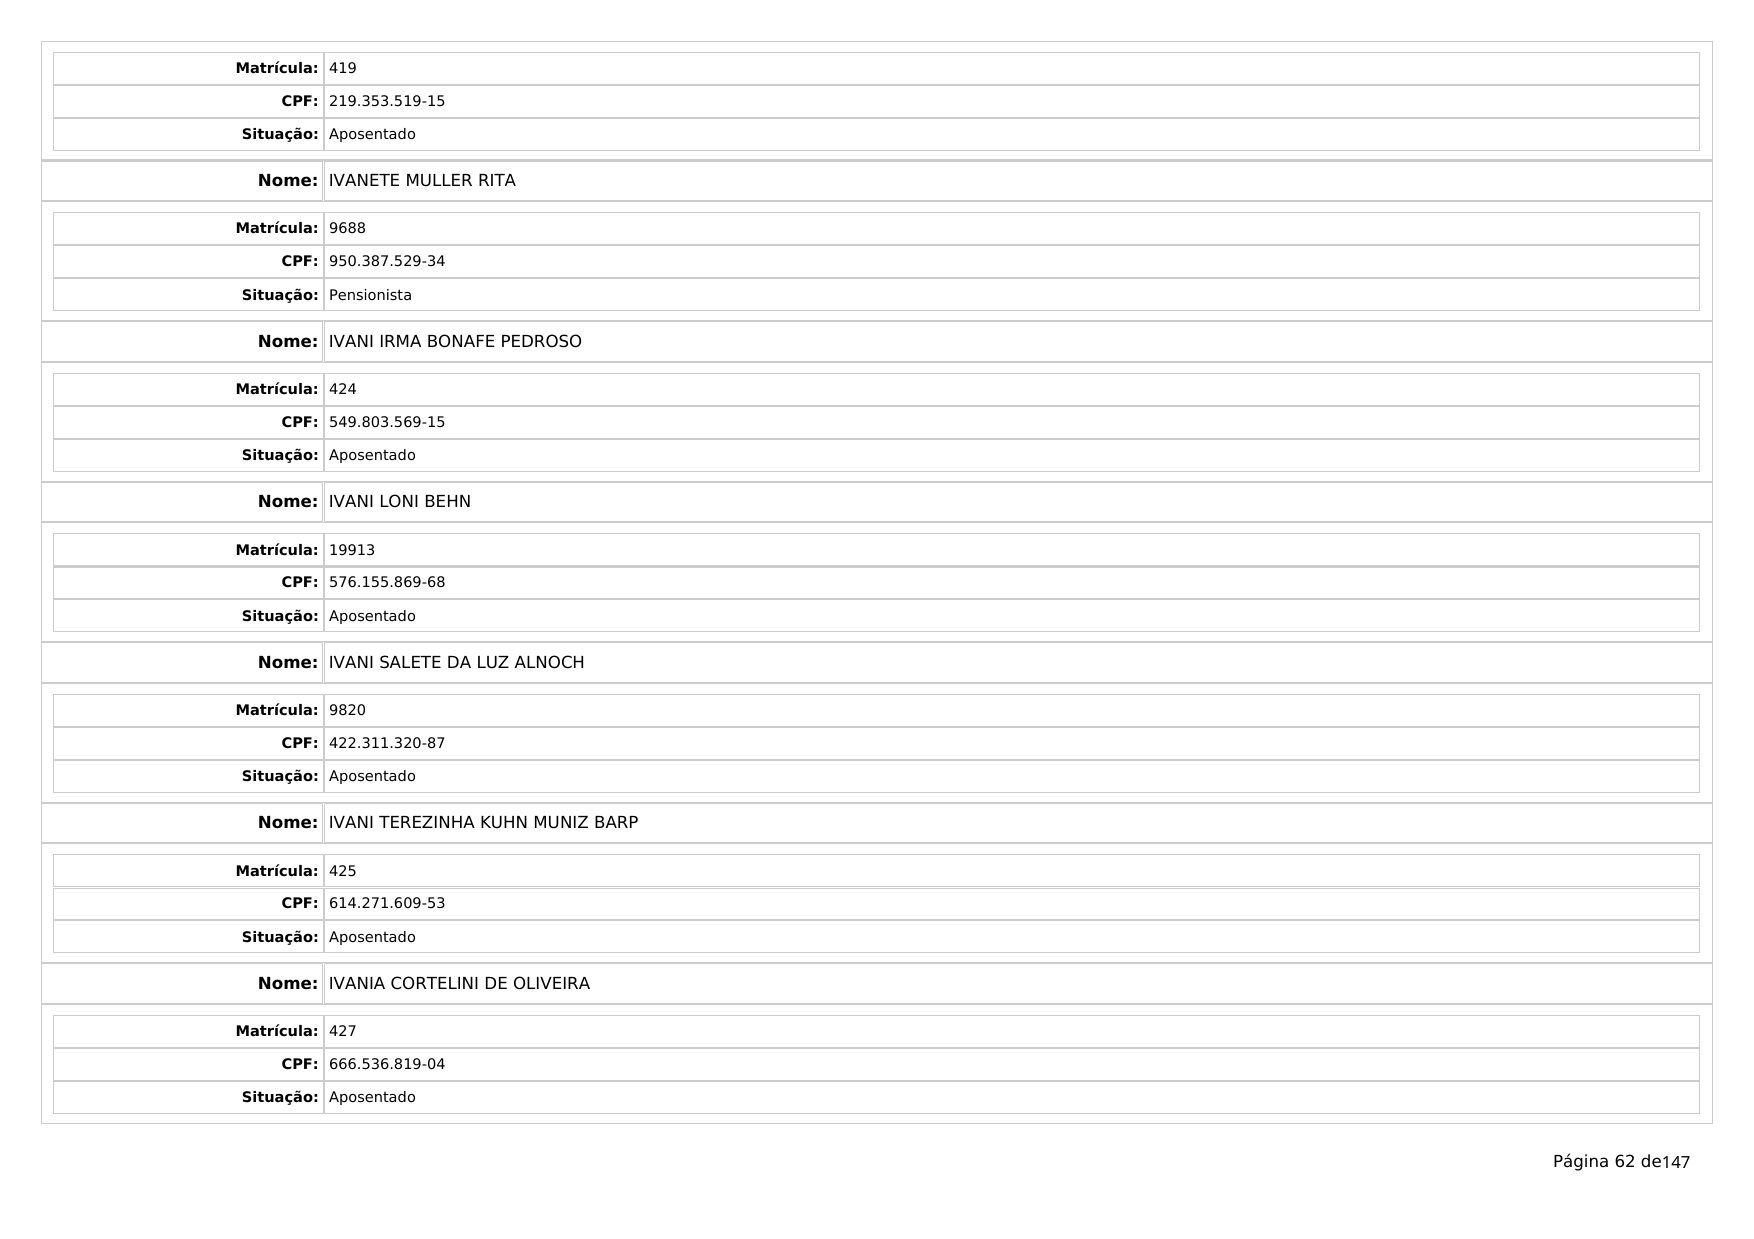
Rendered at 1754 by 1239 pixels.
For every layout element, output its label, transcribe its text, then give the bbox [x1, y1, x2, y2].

table_cell IVANI TEREZINHA KUHN MUNIZ BARP [325, 804, 1712, 842]
table_cell [1700, 727, 1708, 760]
table_cell Aposentado [325, 921, 1699, 952]
table_header [1700, 367, 1708, 373]
table_cell [1713, 803, 1753, 843]
table_cell [0, 963, 41, 1004]
table_cell [0, 843, 41, 963]
table_cell [0, 803, 41, 843]
table_cell [42, 42, 1712, 159]
table_cell [1713, 362, 1753, 482]
table_cell Situação: [54, 600, 323, 631]
table_header [53, 848, 324, 854]
table_cell [46, 278, 53, 311]
table_cell Aposentado [325, 1082, 1699, 1113]
table_cell [1708, 727, 1712, 760]
table_cell [46, 599, 53, 632]
table_cell [0, 161, 41, 201]
table_cell [1708, 599, 1712, 632]
table_cell 576.155.869-68 [325, 568, 1699, 598]
table_cell [1708, 854, 1712, 887]
table_cell [1713, 161, 1753, 201]
table_header [46, 46, 53, 52]
table_cell IVANI IRMA BONAFE PEDROSO [325, 322, 1712, 361]
table_cell 219.353.519-15 [325, 86, 1699, 117]
table_header [324, 206, 1700, 212]
table_header [53, 527, 324, 533]
table_cell Pensionista [325, 279, 1699, 310]
table_cell Situação: [54, 119, 323, 150]
table_header [324, 848, 1700, 854]
table_cell Matrícula: [54, 534, 323, 565]
table_cell Nome: [42, 483, 322, 521]
table_header [53, 46, 324, 52]
table_cell Situação: [54, 921, 323, 952]
table_cell [1713, 201, 1753, 321]
table_cell [1713, 843, 1753, 963]
table_cell [1713, 642, 1753, 683]
table_cell [1713, 1124, 1753, 1142]
table_cell [46, 1015, 53, 1048]
table_cell [46, 245, 53, 278]
table_cell [1700, 406, 1708, 439]
table_cell [46, 920, 53, 953]
table_cell [1708, 1081, 1712, 1114]
table_cell [46, 760, 53, 793]
table_cell 9688 [325, 213, 1699, 244]
table_cell [0, 1124, 41, 1142]
table_cell IVANIA CORTELINI DE OLIVEIRA [325, 964, 1712, 1003]
table_header [53, 688, 324, 694]
table_header [1531, 0, 1662, 41]
table_cell [1708, 694, 1712, 727]
table_cell [42, 363, 1712, 481]
table_header [324, 46, 1700, 52]
table_cell [1708, 760, 1712, 793]
table_cell [1700, 533, 1708, 566]
table_cell [1708, 1015, 1712, 1048]
table_header [324, 367, 1700, 373]
table_cell [46, 888, 53, 920]
table_cell [0, 522, 41, 642]
table_cell [0, 41, 41, 161]
table_cell [1531, 1124, 1662, 1142]
table_cell Matrícula: [54, 855, 323, 886]
table_cell [1708, 439, 1712, 472]
table_cell 614.271.609-53 [325, 889, 1699, 919]
table_cell [1700, 920, 1708, 953]
table_cell [1700, 854, 1708, 887]
table_cell [1708, 1048, 1712, 1081]
table_cell [46, 1048, 53, 1081]
table_cell CPF: [54, 728, 323, 759]
table_cell CPF: [54, 1049, 323, 1080]
table_cell [46, 212, 53, 245]
table_header [1700, 46, 1708, 52]
table_cell CPF: [54, 889, 323, 919]
table_cell [1662, 1124, 1713, 1142]
table_cell [1700, 566, 1708, 599]
table_cell Situação: [54, 279, 323, 310]
table_cell [46, 439, 53, 472]
table_header [46, 848, 53, 854]
table_cell Situação: [54, 440, 323, 471]
table_header [324, 688, 1700, 694]
table_cell [1700, 439, 1708, 472]
table_cell [42, 202, 1712, 320]
table_cell [42, 844, 1712, 962]
table_cell [1700, 85, 1708, 118]
table_cell [0, 1142, 41, 1182]
table_cell [1713, 321, 1753, 362]
table_header [41, 0, 323, 41]
table_cell [1708, 85, 1712, 118]
table_cell CPF: [54, 407, 323, 438]
table_cell [0, 642, 41, 683]
table_header [46, 367, 53, 373]
table_cell [0, 482, 41, 522]
table_cell [1700, 245, 1708, 278]
table_cell [42, 684, 1712, 802]
table_cell [1713, 683, 1753, 803]
table_cell [1700, 888, 1708, 920]
table_cell [1713, 41, 1753, 161]
table_header [46, 688, 53, 694]
table_header [46, 1009, 53, 1015]
table_cell [46, 566, 53, 599]
table_cell [1700, 278, 1708, 311]
table_cell [46, 406, 53, 439]
table_cell [0, 683, 41, 803]
table_cell Nome: [42, 804, 322, 842]
table_cell [1700, 599, 1708, 632]
table_header [1662, 0, 1713, 41]
table_cell [41, 1142, 323, 1182]
table_cell CPF: [54, 86, 323, 117]
table_cell [1713, 522, 1753, 642]
table_header [1700, 206, 1708, 212]
table_cell [324, 1142, 1531, 1182]
table_cell Situação: [54, 761, 323, 792]
table_cell [1708, 118, 1712, 151]
table_cell 147 [1662, 1142, 1713, 1182]
table_cell [0, 321, 41, 362]
table_cell [1708, 373, 1712, 406]
table_cell [1700, 1015, 1708, 1048]
table_cell [46, 727, 53, 760]
table_cell [1700, 373, 1708, 406]
table_header [46, 527, 53, 533]
table_header [1700, 688, 1708, 694]
table_header [324, 1009, 1700, 1015]
table_cell Aposentado [325, 119, 1699, 150]
table_cell [1708, 888, 1712, 920]
table_cell [46, 533, 53, 566]
table_cell [1700, 760, 1708, 793]
table_cell Nome: [42, 643, 322, 682]
table_cell CPF: [54, 568, 323, 598]
table_cell [1700, 118, 1708, 151]
table_cell Matrícula: [54, 53, 323, 84]
table_cell IVANETE MULLER RITA [325, 162, 1712, 200]
table_cell [46, 694, 53, 727]
table_cell 19913 [325, 534, 1699, 565]
table_cell [1708, 533, 1712, 566]
table_cell [46, 1081, 53, 1114]
table_cell [1708, 212, 1712, 245]
table_header [324, 0, 1531, 41]
table_cell [1708, 278, 1712, 311]
table_cell Aposentado [325, 761, 1699, 792]
table_cell [1700, 1081, 1708, 1114]
table_cell 422.311.320-87 [325, 728, 1699, 759]
table_cell [1700, 1048, 1708, 1081]
table_cell [1708, 406, 1712, 439]
table_header [1700, 1009, 1708, 1015]
table_cell Matrícula: [54, 695, 323, 726]
table_cell Aposentado [325, 600, 1699, 631]
table_cell Nome: [42, 162, 322, 200]
table_cell 9820 [325, 695, 1699, 726]
table_cell Matrícula: [54, 1016, 323, 1047]
table_cell 549.803.569-15 [325, 407, 1699, 438]
table_cell 666.536.819-04 [325, 1049, 1699, 1080]
table_cell Matrícula: [54, 374, 323, 405]
table_cell Aposentado [325, 440, 1699, 471]
table_cell [46, 118, 53, 151]
table_cell IVANI LONI BEHN [325, 483, 1712, 521]
table_cell 427 [325, 1016, 1699, 1047]
table_header [53, 367, 324, 373]
table_header [1700, 527, 1708, 533]
table_cell 950.387.529-34 [325, 246, 1699, 277]
table_cell CPF: [54, 246, 323, 277]
table_cell [46, 854, 53, 887]
table_cell [1700, 212, 1708, 245]
table_cell Matrícula: [54, 213, 323, 244]
table_cell [1713, 482, 1753, 522]
table_header [0, 0, 41, 41]
table_cell IVANI SALETE DA LUZ ALNOCH [325, 643, 1712, 682]
table_cell 424 [325, 374, 1699, 405]
table_cell [46, 373, 53, 406]
table_cell [1708, 566, 1712, 599]
table_header [46, 206, 53, 212]
table_cell [42, 1005, 1712, 1123]
table_cell Página 62 de [1531, 1142, 1662, 1182]
table_cell [0, 1004, 41, 1124]
table_header [324, 527, 1700, 533]
table_cell [324, 1124, 1531, 1142]
table_cell 425 [325, 855, 1699, 886]
table_cell [1700, 52, 1708, 85]
table_cell 419 [325, 53, 1699, 84]
table_cell [41, 1124, 323, 1142]
table_cell [1700, 694, 1708, 727]
table_header [1700, 848, 1708, 854]
table_header [53, 206, 324, 212]
table_cell [1708, 245, 1712, 278]
table_cell [0, 362, 41, 482]
table_cell Situação: [54, 1082, 323, 1113]
table_cell [1713, 963, 1753, 1004]
table_header [53, 1009, 324, 1015]
table_cell [0, 201, 41, 321]
table_cell [42, 523, 1712, 641]
table_cell Nome: [42, 964, 322, 1003]
table_cell [46, 85, 53, 118]
table_cell [1713, 1004, 1753, 1124]
table_cell [46, 52, 53, 85]
table_cell [1713, 1142, 1753, 1182]
table_cell [1708, 920, 1712, 953]
table_cell [1708, 52, 1712, 85]
table_header [1713, 0, 1753, 41]
table_cell Nome: [42, 322, 322, 361]
